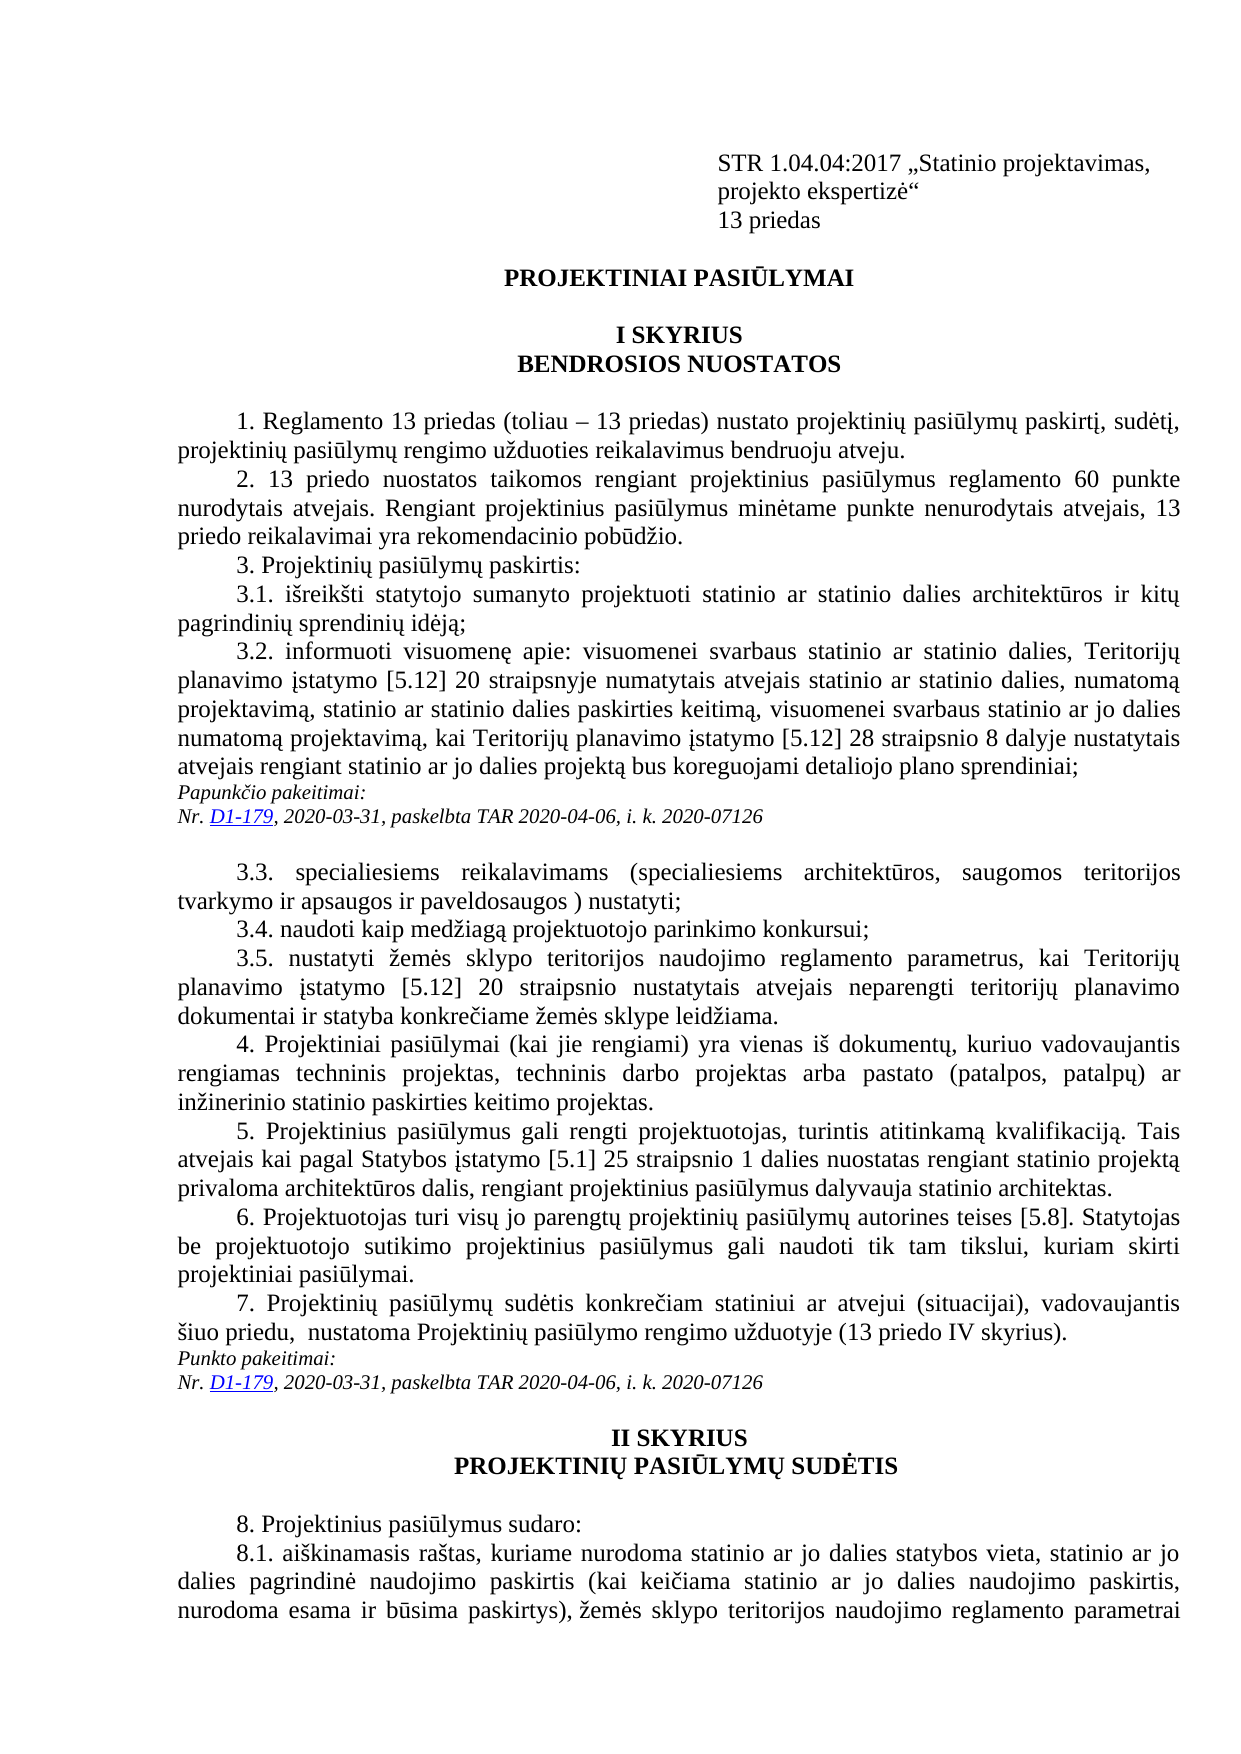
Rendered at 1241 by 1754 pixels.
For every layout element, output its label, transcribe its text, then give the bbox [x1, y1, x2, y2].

text 5. Projektinius pasiūlymus gali rengti projektuotojas, turintis atitinkamą kvalifikaciją. Tais atvejais kai pagal Statybos įstatymo [5.1] 25 straipsnio 1 dalies nuostatas rengiant statinio projektą privaloma architektūros dalis, rengiant projektinius pasiūlymus dalyvauja statinio architektas. [177, 1116, 1181, 1202]
text 2. 13 priedo nuostatos taikomos rengiant projektinius pasiūlymus reglamento 60 punkte nurodytais atvejais. Rengiant projektinius pasiūlymus minėtame punkte nenurodytais atvejais, 13 priedo reikalavimai yra rekomendacinio pobūdžio. [177, 464, 1181, 550]
text STR 1.04.04:2017 „Statinio projektavimas, projekto ekspertizė“ [717, 148, 1181, 205]
text 3. Projektinių pasiūlymų paskirtis: [177, 550, 1181, 579]
text Nr. D1-179, 2020-03-31, paskelbta TAR 2020-04-06, i. k. 2020-07126 [177, 1370, 1181, 1394]
text I SKYRIUS [177, 320, 1181, 349]
text 3.4. naudoti kaip medžiagą projektuotojo parinkimo konkursui; [177, 914, 1181, 943]
text 4. Projektiniai pasiūlymai (kai jie rengiami) yra vienas iš dokumentų, kuriuo vadovaujantis rengiamas techninis projektas, techninis darbo projektas arba pastato (patalpos, patalpų) ar inžinerinio statinio paskirties keitimo projektas. [177, 1029, 1181, 1116]
text Punkto pakeitimai: [177, 1346, 1181, 1370]
text 8.1. aiškinamasis raštas, kuriame nurodoma statinio ar jo dalies statybos vieta, statinio ar jo dalies pagrindinė naudojimo paskirtis (kai keičiama statinio ar jo dalies naudojimo paskirtis, nurodoma esama ir būsima paskirtys), žemės sklypo teritorijos naudojimo reglamento parametrai [177, 1538, 1181, 1624]
text 3.5. nustatyti žemės sklypo teritorijos naudojimo reglamento parametrus, kai Teritorijų planavimo įstatymo [5.12] 20 straipsnio nustatytais atvejais neparengti teritorijų planavimo dokumentai ir statyba konkrečiame žemės sklype leidžiama. [177, 943, 1181, 1029]
text 1. Reglamento 13 priedas (toliau – 13 priedas) nustato projektinių pasiūlymų paskirtį, sudėtį, projektinių pasiūlymų rengimo užduoties reikalavimus bendruoju atveju. [177, 406, 1181, 464]
text BENDROSIOS NUOSTATOS [177, 349, 1181, 378]
text II SKYRIUS [177, 1423, 1181, 1451]
text 3.2. informuoti visuomenę apie: visuomenei svarbaus statinio ar statinio dalies, Teritorijų planavimo įstatymo [5.12] 20 straipsnyje numatytais atvejais statinio ar statinio dalies, numatomą projektavimą, statinio ar statinio dalies paskirties keitimą, visuomenei svarbaus statinio ar jo dalies numatomą projektavimą, kai Teritorijų planavimo įstatymo [5.12] 28 straipsnio 8 dalyje nustatytais atvejais rengiant statinio ar jo dalies projektą bus koreguojami detaliojo plano sprendiniai; [177, 636, 1181, 780]
text PROJEKTINIAI PASIŪLYMAI [177, 263, 1181, 291]
text 3.3. specialiesiems reikalavimams (specialiesiems architektūros, saugomos teritorijos tvarkymo ir apsaugos ir paveldosaugos ) nustatyti; [177, 857, 1181, 914]
text 7. Projektinių pasiūlymų sudėtis konkrečiam statiniui ar atvejui (situacijai), vadovaujantis šiuo priedu, nustatoma Projektinių pasiūlymo rengimo užduotyje (13 priedo IV skyrius). [177, 1288, 1181, 1346]
text Nr. D1-179, 2020-03-31, paskelbta TAR 2020-04-06, i. k. 2020-07126 [177, 804, 1181, 828]
text 6. Projektuotojas turi visų jo parengtų projektinių pasiūlymų autorines teises [5.8]. Statytojas be projektuotojo sutikimo projektinius pasiūlymus gali naudoti tik tam tikslui, kuriam skirti projektiniai pasiūlymai. [177, 1202, 1181, 1288]
text 13 priedas [582, 205, 1181, 234]
text 8. Projektinius pasiūlymus sudaro: [177, 1509, 1181, 1538]
text 3.1. išreikšti statytojo sumanyto projektuoti statinio ar statinio dalies architektūros ir kitų pagrindinių sprendinių idėją; [177, 579, 1181, 636]
text Papunkčio pakeitimai: [177, 780, 1181, 804]
text PROJEKTINIŲ PASIŪLYMŲ SUDĖTIS [177, 1451, 1181, 1480]
